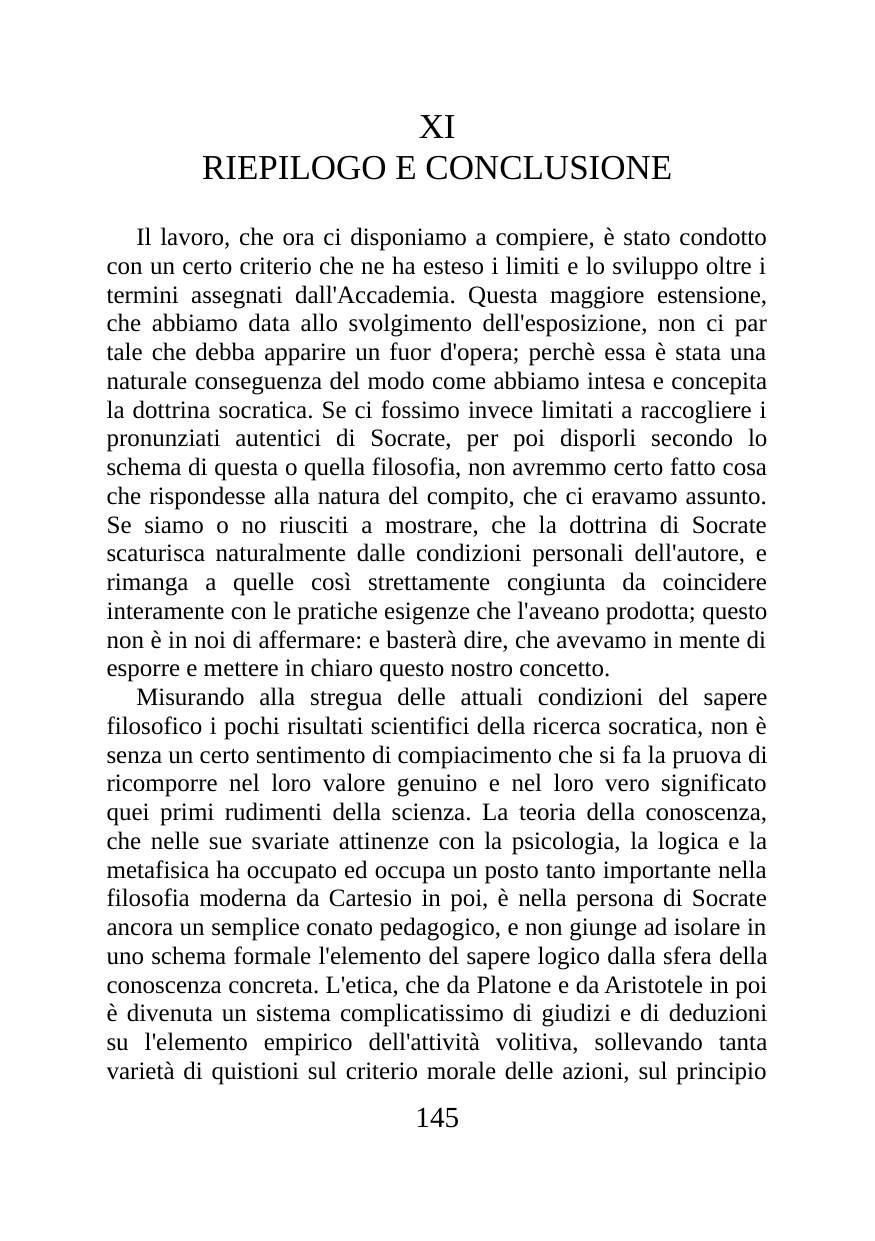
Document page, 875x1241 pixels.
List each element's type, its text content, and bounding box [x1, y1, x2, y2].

text Il lavoro, che ora ci disponiamo a compiere, è stato condotto con un certo criterio che ne ha esteso i limiti e lo sviluppo oltre i termini assegnati dall'Accademia. Questa maggiore estensione, che abbiamo data allo svolgimento dell'esposizione, non ci par tale che debba apparire un fuor d'opera; perchè essa è stata una naturale conseguenza del modo come abbiamo intesa e concepita la dottrina socratica. Se ci fossimo invece limitati a raccogliere i pronunziati autentici di Socrate, per poi disporli secondo lo schema di questa o quella filosofia, non avremmo certo fatto cosa che rispondesse alla natura del compito, che ci eravamo assunto. Se siamo o no riusciti a mostrare, che la dottrina di Socrate scaturisca naturalmente dalle condizioni personali dell'autore, e rimanga a quelle così strettamente congiunta da coincidere interamente con le pratiche esigenze che l'aveano prodotta; questo non è in noi di affermare: e basterà dire, che avevamo in mente di esporre e mettere in chiaro questo nostro concetto. [106, 222, 768, 682]
subtitle XI RIEPILOGO E CONCLUSIONE [106, 106, 768, 187]
text Misurando alla stregua delle attuali condizioni del sapere filosofico i pochi risultati scientifici della ricerca socratica, non è senza un certo sentimento di compiacimento che si fa la pruova di ricomporre nel loro valore genuino e nel loro vero significato quei primi rudimenti della scienza. La teoria della conoscenza, che nelle sue svariate attinenze con la psicologia, la logica e la metafisica ha occupato ed occupa un posto tanto importante nella filosofia moderna da Cartesio in poi, è nella persona di Socrate ancora un semplice conato pedagogico, e non giunge ad isolare in uno schema formale l'elemento del sapere logico dalla sfera della conoscenza concreta. L'etica, che da Platone e da Aristotele in poi è divenuta un sistema complicatissimo di giudizi e di deduzioni su l'elemento empirico dell'attività volitiva, sollevando tanta varietà di quistioni sul criterio morale delle azioni, sul principio [106, 682, 768, 1085]
